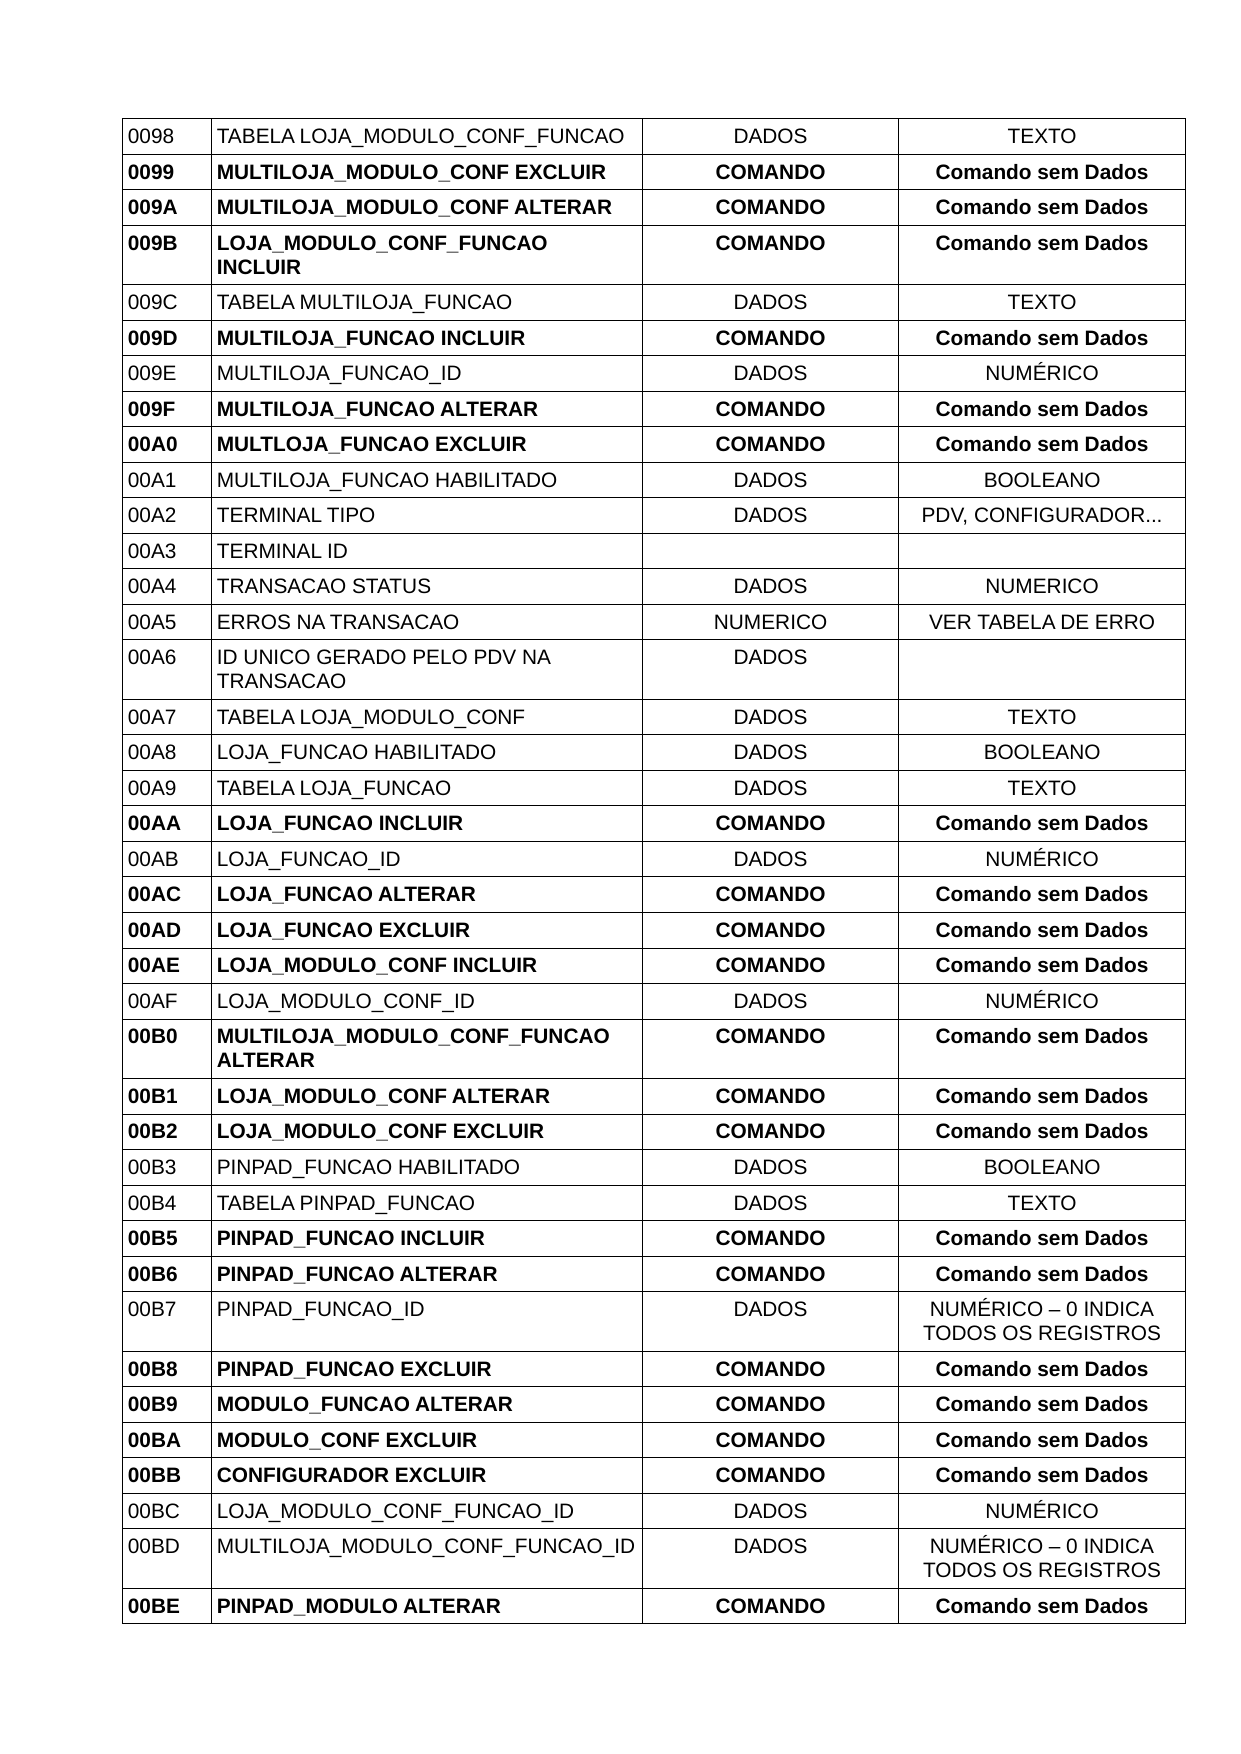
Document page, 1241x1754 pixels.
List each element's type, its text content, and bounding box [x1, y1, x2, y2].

table_cell BOOLEANO [899, 735, 1185, 770]
table_cell MULTILOJA_FUNCAO INCLUIR [212, 321, 642, 355]
table_cell MULTILOJA_MODULO_CONF EXCLUIR [212, 155, 642, 189]
table_cell DADOS [643, 1529, 898, 1588]
table_cell 00BA [123, 1423, 211, 1457]
table_cell MULTILOJA_FUNCAO HABILITADO [212, 463, 642, 497]
table_cell MULTILOJA_FUNCAO_ID [212, 356, 642, 391]
table_cell Comando sem Dados [899, 321, 1185, 355]
table_cell [643, 534, 898, 568]
table_cell 00B1 [123, 1079, 211, 1113]
table_cell 00A5 [123, 605, 211, 639]
table_cell TERMINAL TIPO [212, 498, 642, 533]
table_cell LOJA_MODULO_CONF_FUNCAO INCLUIR [212, 226, 642, 284]
table_cell PINPAD_FUNCAO EXCLUIR [212, 1352, 642, 1386]
table_cell COMANDO [643, 392, 898, 426]
table_cell COMANDO [643, 949, 898, 983]
table_cell LOJA_FUNCAO ALTERAR [212, 877, 642, 912]
table_cell COMANDO [643, 1352, 898, 1386]
table_cell Comando sem Dados [899, 1589, 1185, 1623]
table_cell TABELA PINPAD_FUNCAO [212, 1186, 642, 1220]
table_cell COMANDO [643, 1079, 898, 1113]
table_cell Comando sem Dados [899, 190, 1185, 225]
table_cell TABELA LOJA_FUNCAO [212, 771, 642, 805]
table_cell Comando sem Dados [899, 1458, 1185, 1493]
table_cell 00A2 [123, 498, 211, 533]
table_cell COMANDO [643, 913, 898, 947]
table_cell Comando sem Dados [899, 913, 1185, 947]
table_cell DADOS [643, 285, 898, 320]
table_cell Comando sem Dados [899, 1115, 1185, 1149]
table_cell DADOS [643, 984, 898, 1018]
table_cell 00A7 [123, 700, 211, 734]
table_cell 00B2 [123, 1115, 211, 1149]
table_cell 00B8 [123, 1352, 211, 1386]
table_cell Comando sem Dados [899, 392, 1185, 426]
table_cell MULTILOJA_FUNCAO ALTERAR [212, 392, 642, 426]
table_cell PINPAD_FUNCAO_ID [212, 1292, 642, 1351]
table_cell TEXTO [899, 700, 1185, 734]
table_cell COMANDO [643, 155, 898, 189]
table_cell TEXTO [899, 1186, 1185, 1220]
table_cell COMANDO [643, 1020, 898, 1078]
table_cell DADOS [643, 498, 898, 533]
table_cell 00A9 [123, 771, 211, 805]
table_cell 00B5 [123, 1221, 211, 1256]
table_cell 00B4 [123, 1186, 211, 1220]
table_cell DADOS [643, 1494, 898, 1528]
table_cell COMANDO [643, 427, 898, 462]
table_cell 009C [123, 285, 211, 320]
table_cell MODULO_FUNCAO ALTERAR [212, 1387, 642, 1422]
table_cell 009E [123, 356, 211, 391]
table_cell 00AB [123, 842, 211, 876]
table_cell BOOLEANO [899, 1150, 1185, 1184]
table_cell COMANDO [643, 226, 898, 284]
table_cell 009F [123, 392, 211, 426]
table_cell Comando sem Dados [899, 427, 1185, 462]
table_cell Comando sem Dados [899, 1079, 1185, 1113]
table_cell TEXTO [899, 119, 1185, 154]
table_cell 009D [123, 321, 211, 355]
table_cell TABELA LOJA_MODULO_CONF [212, 700, 642, 734]
table_cell 00BB [123, 1458, 211, 1493]
table_cell TERMINAL ID [212, 534, 642, 568]
table_cell MODULO_CONF EXCLUIR [212, 1423, 642, 1457]
table_cell PDV, CONFIGURADOR... [899, 498, 1185, 533]
table_cell COMANDO [643, 1423, 898, 1457]
table_cell DADOS [643, 735, 898, 770]
table_cell MULTILOJA_MODULO_CONF_FUNCAO_ID [212, 1529, 642, 1588]
table_cell PINPAD_FUNCAO INCLUIR [212, 1221, 642, 1256]
table_cell 00AA [123, 806, 211, 841]
table_cell 00A4 [123, 569, 211, 604]
table_cell NUMÉRICO [899, 842, 1185, 876]
table_cell Comando sem Dados [899, 226, 1185, 284]
table_cell 00AC [123, 877, 211, 912]
table_cell DADOS [643, 842, 898, 876]
table_cell 0099 [123, 155, 211, 189]
table_cell 00BC [123, 1494, 211, 1528]
table_cell 00B0 [123, 1020, 211, 1078]
table_cell Comando sem Dados [899, 1387, 1185, 1422]
table_cell 009A [123, 190, 211, 225]
table_cell LOJA_MODULO_CONF INCLUIR [212, 949, 642, 983]
table_cell 00A6 [123, 640, 211, 699]
table_cell 0098 [123, 119, 211, 154]
table_cell TRANSACAO STATUS [212, 569, 642, 604]
table_cell COMANDO [643, 1221, 898, 1256]
table_cell LOJA_FUNCAO EXCLUIR [212, 913, 642, 947]
table_cell NUMERICO [899, 569, 1185, 604]
table_cell COMANDO [643, 877, 898, 912]
table_cell Comando sem Dados [899, 877, 1185, 912]
table_cell COMANDO [643, 1257, 898, 1291]
table_cell NUMÉRICO – 0 INDICA TODOS OS REGISTROS [899, 1529, 1185, 1588]
table_cell DADOS [643, 1186, 898, 1220]
table_cell DADOS [643, 463, 898, 497]
table_cell BOOLEANO [899, 463, 1185, 497]
table_cell VER TABELA DE ERRO [899, 605, 1185, 639]
table_cell LOJA_MODULO_CONF EXCLUIR [212, 1115, 642, 1149]
table_cell PINPAD_FUNCAO ALTERAR [212, 1257, 642, 1291]
table_cell MULTILOJA_MODULO_CONF ALTERAR [212, 190, 642, 225]
table_cell PINPAD_MODULO ALTERAR [212, 1589, 642, 1623]
table_cell NUMÉRICO [899, 984, 1185, 1018]
table_cell Comando sem Dados [899, 155, 1185, 189]
table_cell DADOS [643, 771, 898, 805]
table_cell PINPAD_FUNCAO HABILITADO [212, 1150, 642, 1184]
table_cell 00B7 [123, 1292, 211, 1351]
table_cell ID UNICO GERADO PELO PDV NA TRANSACAO [212, 640, 642, 699]
table_cell NUMÉRICO [899, 356, 1185, 391]
table_cell Comando sem Dados [899, 1221, 1185, 1256]
table_cell LOJA_MODULO_CONF_FUNCAO_ID [212, 1494, 642, 1528]
table_cell 00BE [123, 1589, 211, 1623]
table_cell 00A8 [123, 735, 211, 770]
table_cell COMANDO [643, 1589, 898, 1623]
table_cell Comando sem Dados [899, 949, 1185, 983]
table_cell NUMÉRICO [899, 1494, 1185, 1528]
table_cell COMANDO [643, 1115, 898, 1149]
table_cell 00A1 [123, 463, 211, 497]
table_cell MULTILOJA_MODULO_CONF_FUNCAO ALTERAR [212, 1020, 642, 1078]
table_cell 009B [123, 226, 211, 284]
table_cell MULTLOJA_FUNCAO EXCLUIR [212, 427, 642, 462]
table_cell NUMERICO [643, 605, 898, 639]
table_cell 00AE [123, 949, 211, 983]
table_cell LOJA_FUNCAO INCLUIR [212, 806, 642, 841]
table_cell Comando sem Dados [899, 1423, 1185, 1457]
table_cell LOJA_MODULO_CONF_ID [212, 984, 642, 1018]
table_cell COMANDO [643, 1387, 898, 1422]
table_cell COMANDO [643, 806, 898, 841]
table_cell ERROS NA TRANSACAO [212, 605, 642, 639]
table_cell Comando sem Dados [899, 806, 1185, 841]
table_cell Comando sem Dados [899, 1257, 1185, 1291]
table_cell Comando sem Dados [899, 1352, 1185, 1386]
table_cell 00A3 [123, 534, 211, 568]
table_cell LOJA_MODULO_CONF ALTERAR [212, 1079, 642, 1113]
table_cell LOJA_FUNCAO_ID [212, 842, 642, 876]
table_cell Comando sem Dados [899, 1020, 1185, 1078]
table_cell DADOS [643, 1150, 898, 1184]
table_cell 00A0 [123, 427, 211, 462]
table_cell NUMÉRICO – 0 INDICA TODOS OS REGISTROS [899, 1292, 1185, 1351]
table_cell 00B6 [123, 1257, 211, 1291]
table_cell DADOS [643, 1292, 898, 1351]
table_cell COMANDO [643, 1458, 898, 1493]
table_cell [899, 640, 1185, 699]
table_cell TEXTO [899, 285, 1185, 320]
table_cell LOJA_FUNCAO HABILITADO [212, 735, 642, 770]
table_cell DADOS [643, 119, 898, 154]
table_cell 00B9 [123, 1387, 211, 1422]
table_cell 00AF [123, 984, 211, 1018]
table_cell CONFIGURADOR EXCLUIR [212, 1458, 642, 1493]
table_cell DADOS [643, 700, 898, 734]
table_cell DADOS [643, 356, 898, 391]
table_cell TABELA MULTILOJA_FUNCAO [212, 285, 642, 320]
table_cell DADOS [643, 640, 898, 699]
table_cell DADOS [643, 569, 898, 604]
table_cell COMANDO [643, 321, 898, 355]
table_cell 00BD [123, 1529, 211, 1588]
table_cell COMANDO [643, 190, 898, 225]
table_cell TEXTO [899, 771, 1185, 805]
table_cell 00B3 [123, 1150, 211, 1184]
table_cell 00AD [123, 913, 211, 947]
table_cell [899, 534, 1185, 568]
table_cell TABELA LOJA_MODULO_CONF_FUNCAO [212, 119, 642, 154]
